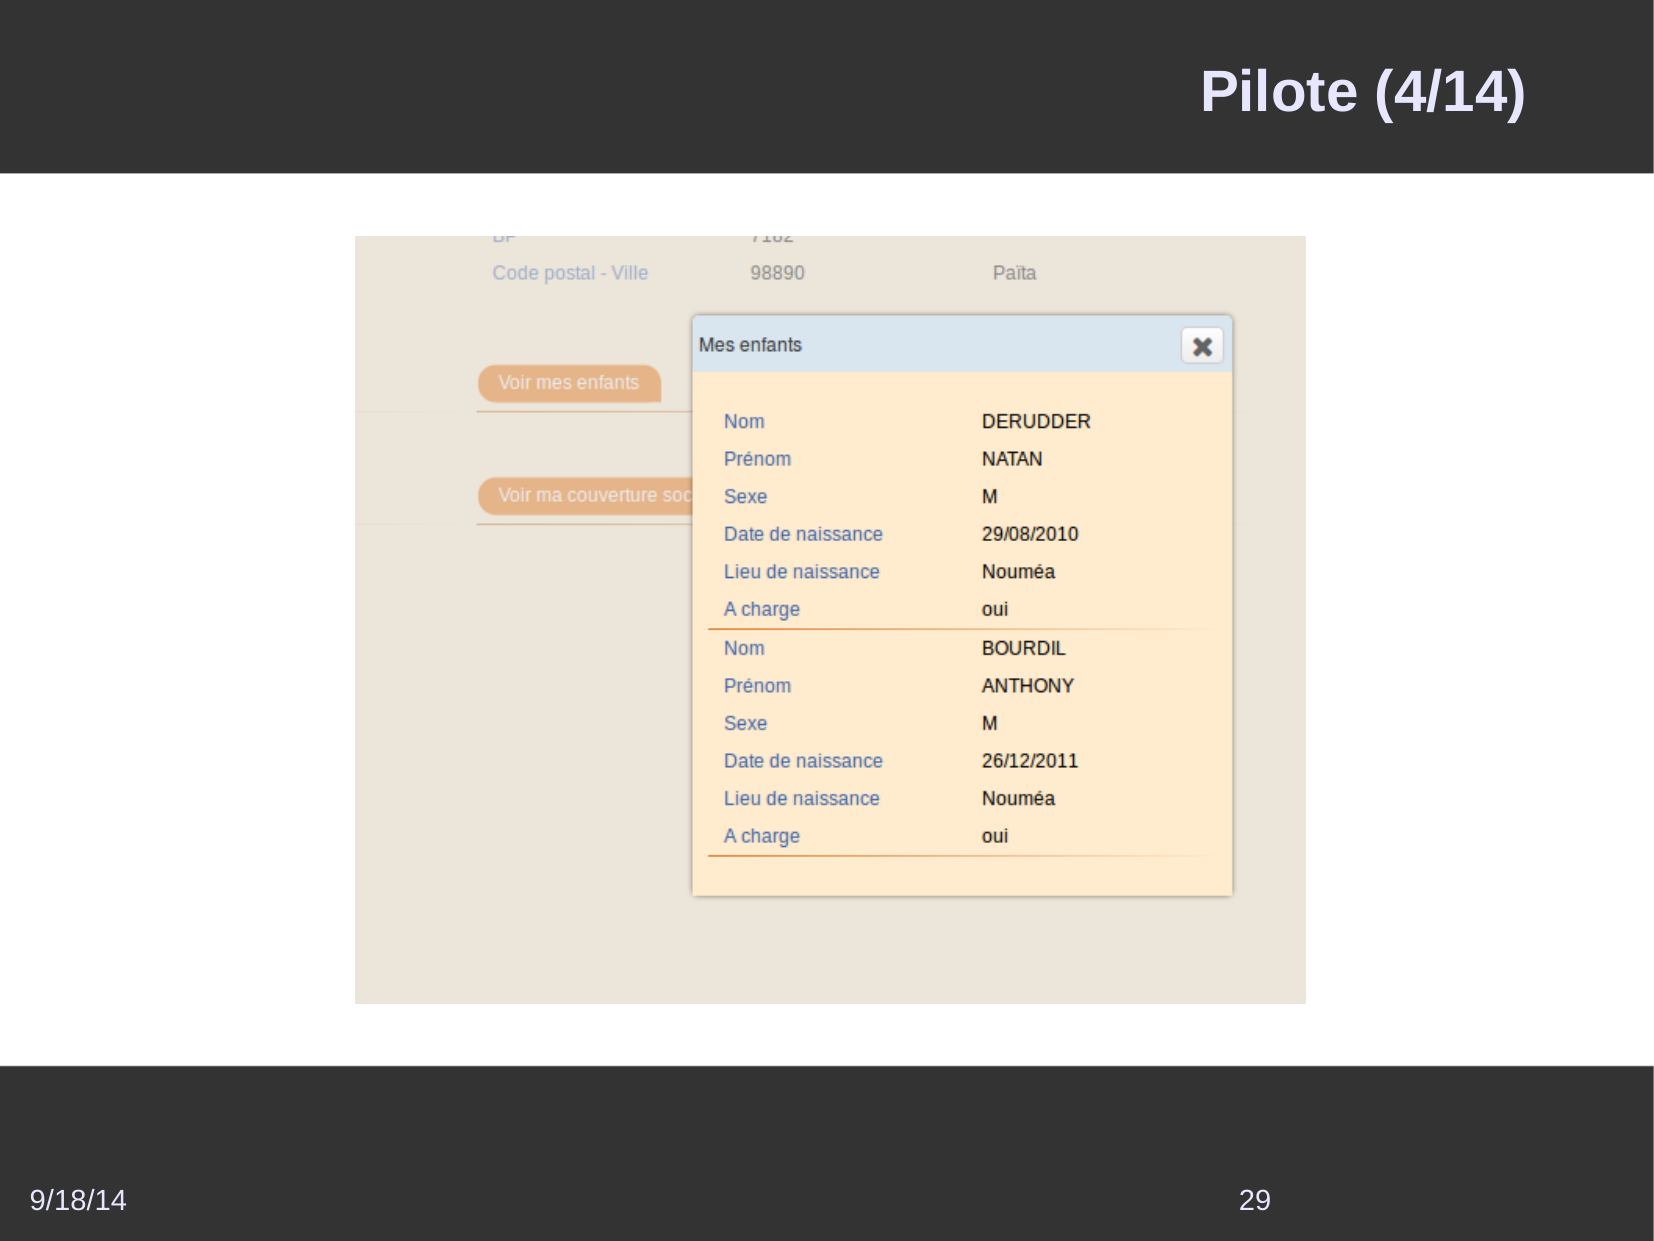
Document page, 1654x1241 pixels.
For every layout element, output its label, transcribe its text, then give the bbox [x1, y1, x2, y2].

text_box 9/18/14 [29, 1181, 566, 1241]
title Pilote (4/14) [1200, 53, 1642, 124]
text_box [1238, 1181, 1625, 1241]
picture [0, 0, 1654, 1241]
